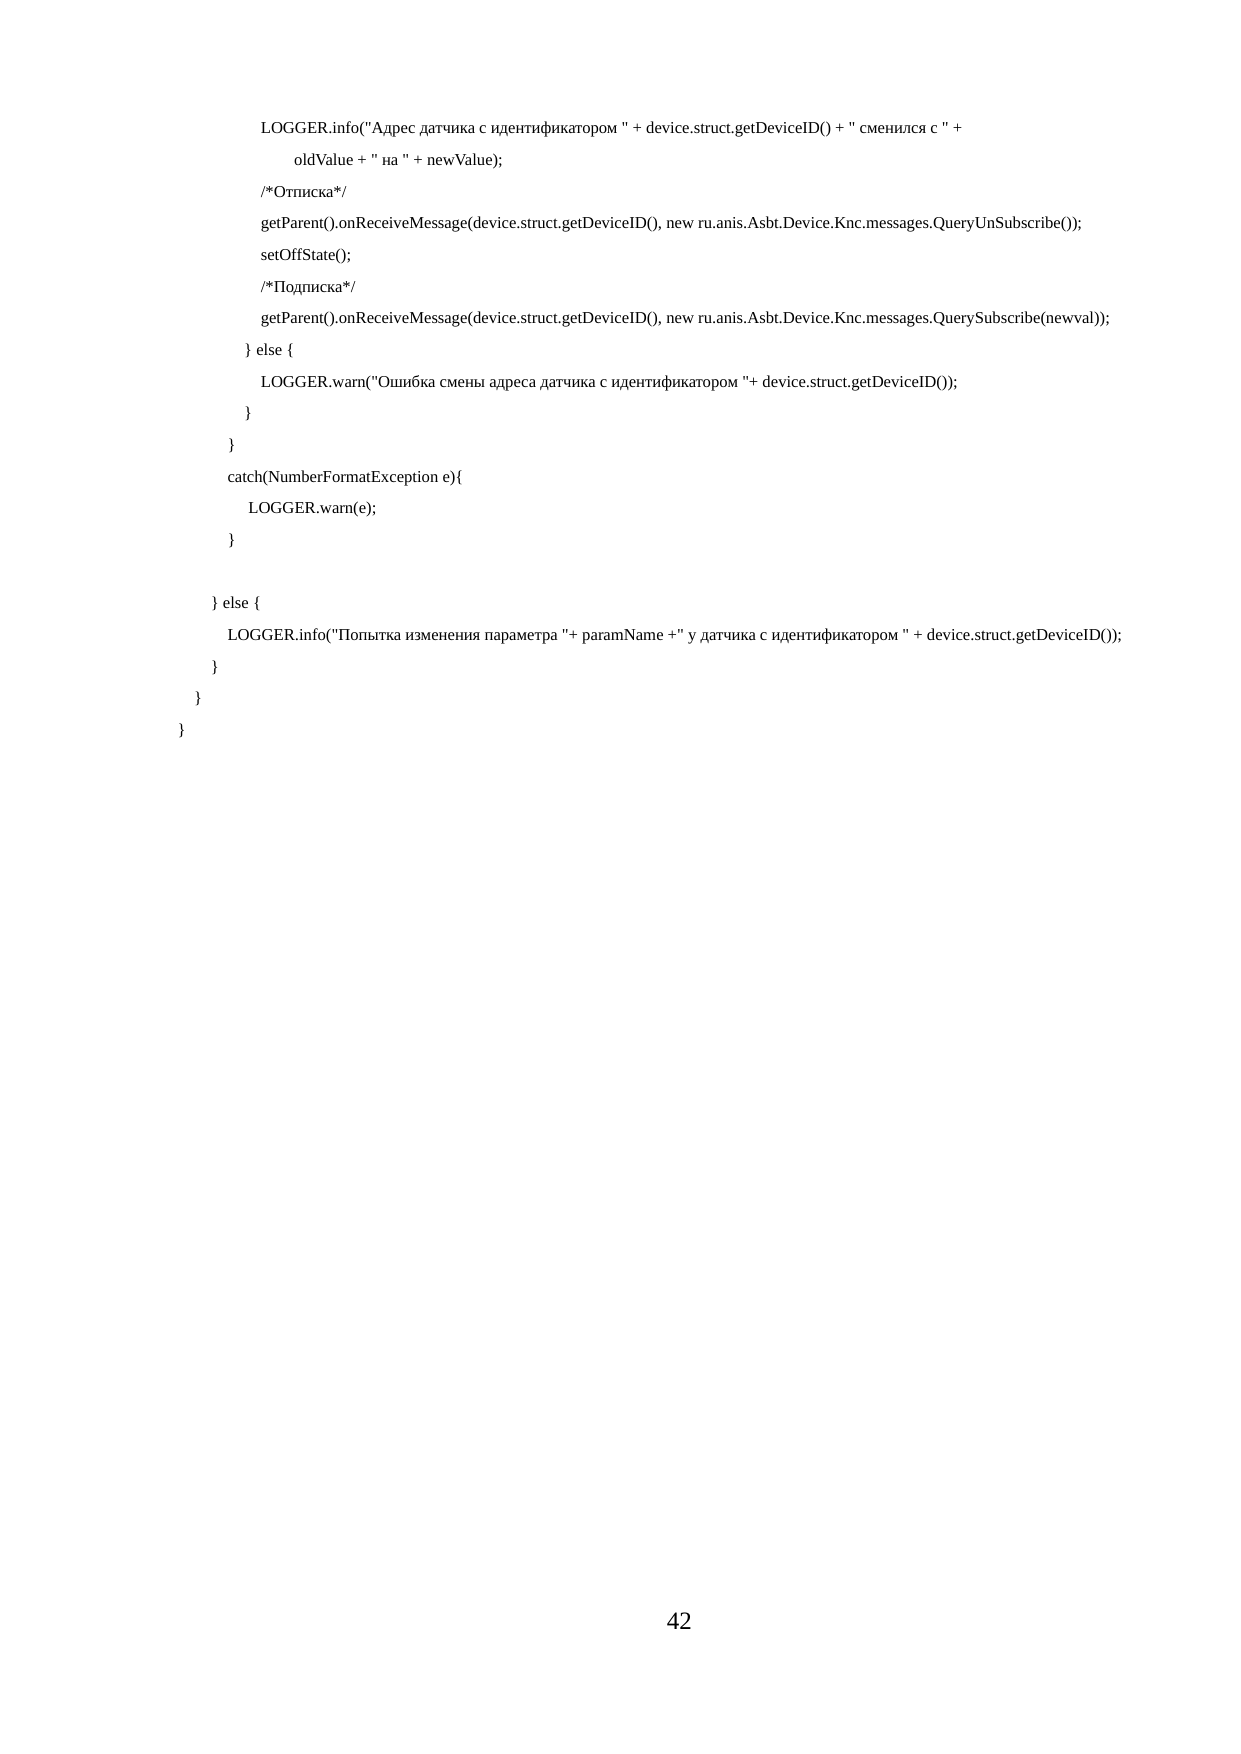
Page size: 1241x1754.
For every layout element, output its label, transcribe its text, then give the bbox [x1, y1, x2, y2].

text LOGGER.info("Попытка изменения параметра "+ paramName +" у датчика с идентификатором " + device.struct.getDeviceID()); [177, 625, 1181, 644]
text LOGGER.warn("Ошибка смены адреса датчика с идентификатором "+ device.struct.getDeviceID()); [177, 371, 1181, 391]
text } [177, 720, 1181, 739]
text LOGGER.warn(e); [177, 498, 1181, 517]
text } [177, 403, 1181, 422]
text catch(NumberFormatException e){ [177, 466, 1181, 486]
text setOffState(); [177, 245, 1181, 264]
text } [177, 656, 1181, 676]
text } [177, 530, 1181, 549]
text } [177, 435, 1181, 454]
text /*Отписка*/ [177, 181, 1181, 201]
text getParent().onReceiveMessage(device.struct.getDeviceID(), new ru.anis.Asbt.Device.Knc.messages.QueryUnSubscribe()); [177, 213, 1181, 232]
text } [177, 688, 1181, 707]
text getParent().onReceiveMessage(device.struct.getDeviceID(), new ru.anis.Asbt.Device.Knc.messages.QuerySubscribe(newval)); [177, 308, 1181, 327]
text } else { [177, 340, 1181, 359]
text } else { [177, 593, 1181, 612]
text LOGGER.info("Адрес датчика с идентификатором " + device.struct.getDeviceID() + " сменился с " + [177, 118, 1181, 137]
text /*Подписка*/ [177, 276, 1181, 296]
text oldValue + " на " + newValue); [177, 150, 1181, 169]
